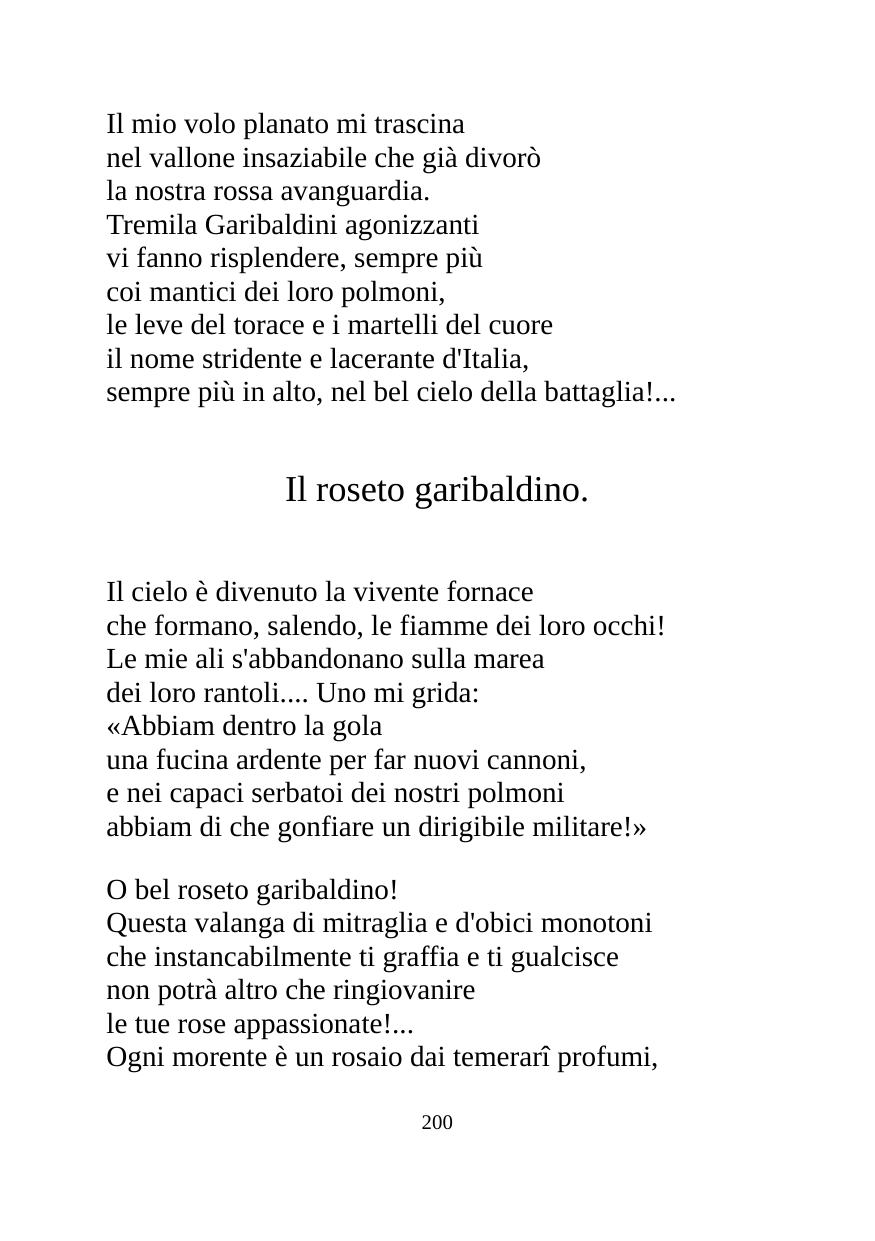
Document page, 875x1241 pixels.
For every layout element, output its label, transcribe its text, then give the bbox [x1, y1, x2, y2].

text O bel roseto garibaldino! Questa valanga di mitraglia e d'obici monotoni che instancabilmente ti graffia e ti gualcisce non potrà altro che ringiovanire le tue rose appassionate!... Ogni morente è un rosaio dai temerarî profumi, [106, 872, 768, 1073]
subtitle Il roseto garibaldino. [106, 467, 768, 509]
text Il cielo è divenuto la vivente fornace che formano, salendo, le fiamme dei loro occhi! Le mie ali s'abbandonano sulla marea dei loro rantoli.... Uno mi grida: «Abbiam dentro la gola una fucina ardente per far nuovi cannoni, e nei capaci serbatoi dei nostri polmoni abbiam di che gonfiare un dirigibile militare!» [106, 574, 768, 842]
text Il mio volo planato mi trascina nel vallone insaziabile che già divorò la nostra rossa avanguardia. Tremila Garibaldini agonizzanti vi fanno risplendere, sempre più coi mantici dei loro polmoni, le leve del torace e i martelli del cuore il nome stridente e lacerante d'Italia, sempre più in alto, nel bel cielo della battaglia!... [106, 106, 768, 408]
